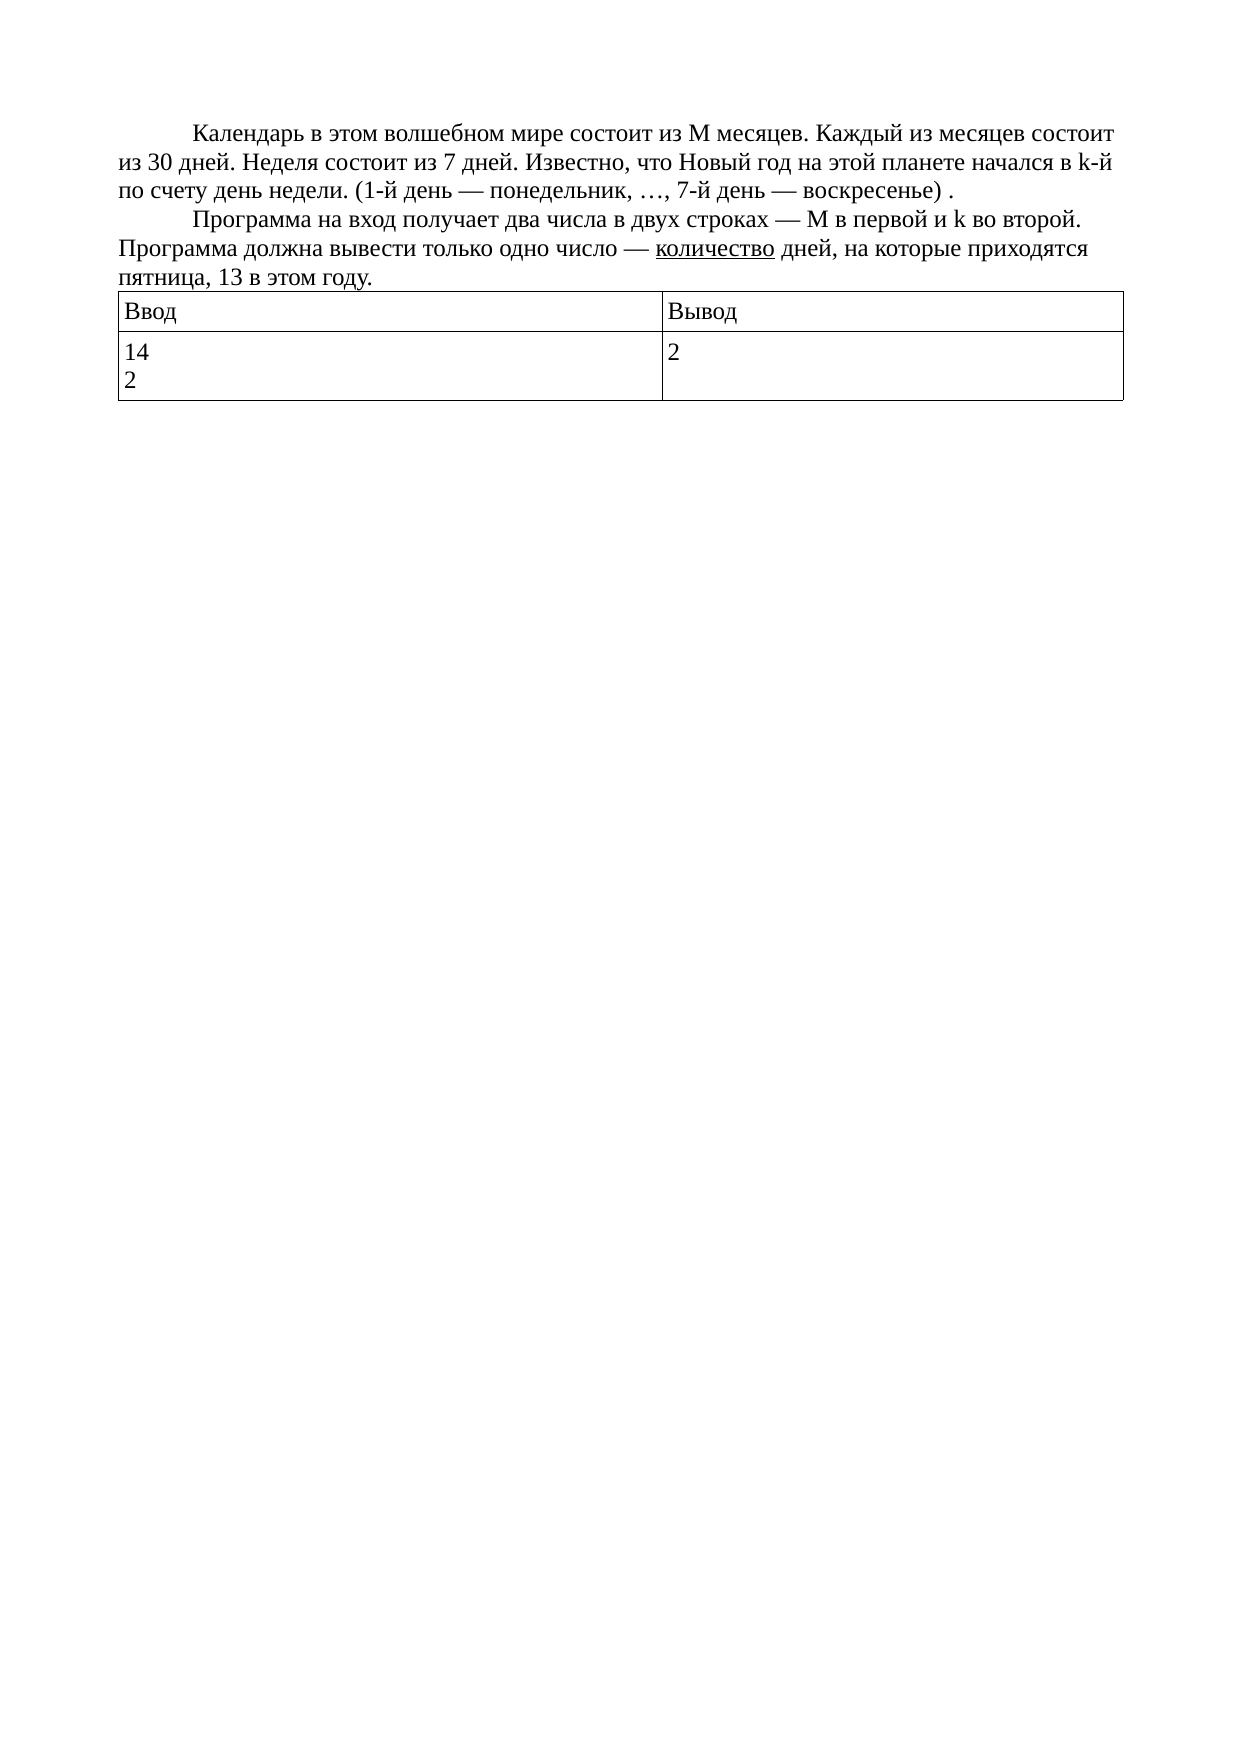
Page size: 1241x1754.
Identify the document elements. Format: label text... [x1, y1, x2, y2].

text Календарь в этом волшебном мире состоит из M месяцев. Каждый из месяцев состоит из 30 дней. Неделя состоит из 7 дней. Известно, что Новый год на этой планете начался в k-й по счету день недели. (1-й день — понедельник, …, 7-й день — воскресенье) . [118, 118, 1122, 204]
table_cell 2 [663, 332, 1123, 400]
table_header Ввод [119, 292, 662, 331]
text Программа на вход получает два числа в двух строках — M в первой и k во второй. [118, 204, 1122, 233]
table_header Вывод [663, 292, 1123, 331]
table_cell 14 2 [119, 332, 662, 400]
text Программа должна вывести только одно число — количество дней, на которые приходятся пятница, 13 в этом году. [118, 233, 1122, 291]
